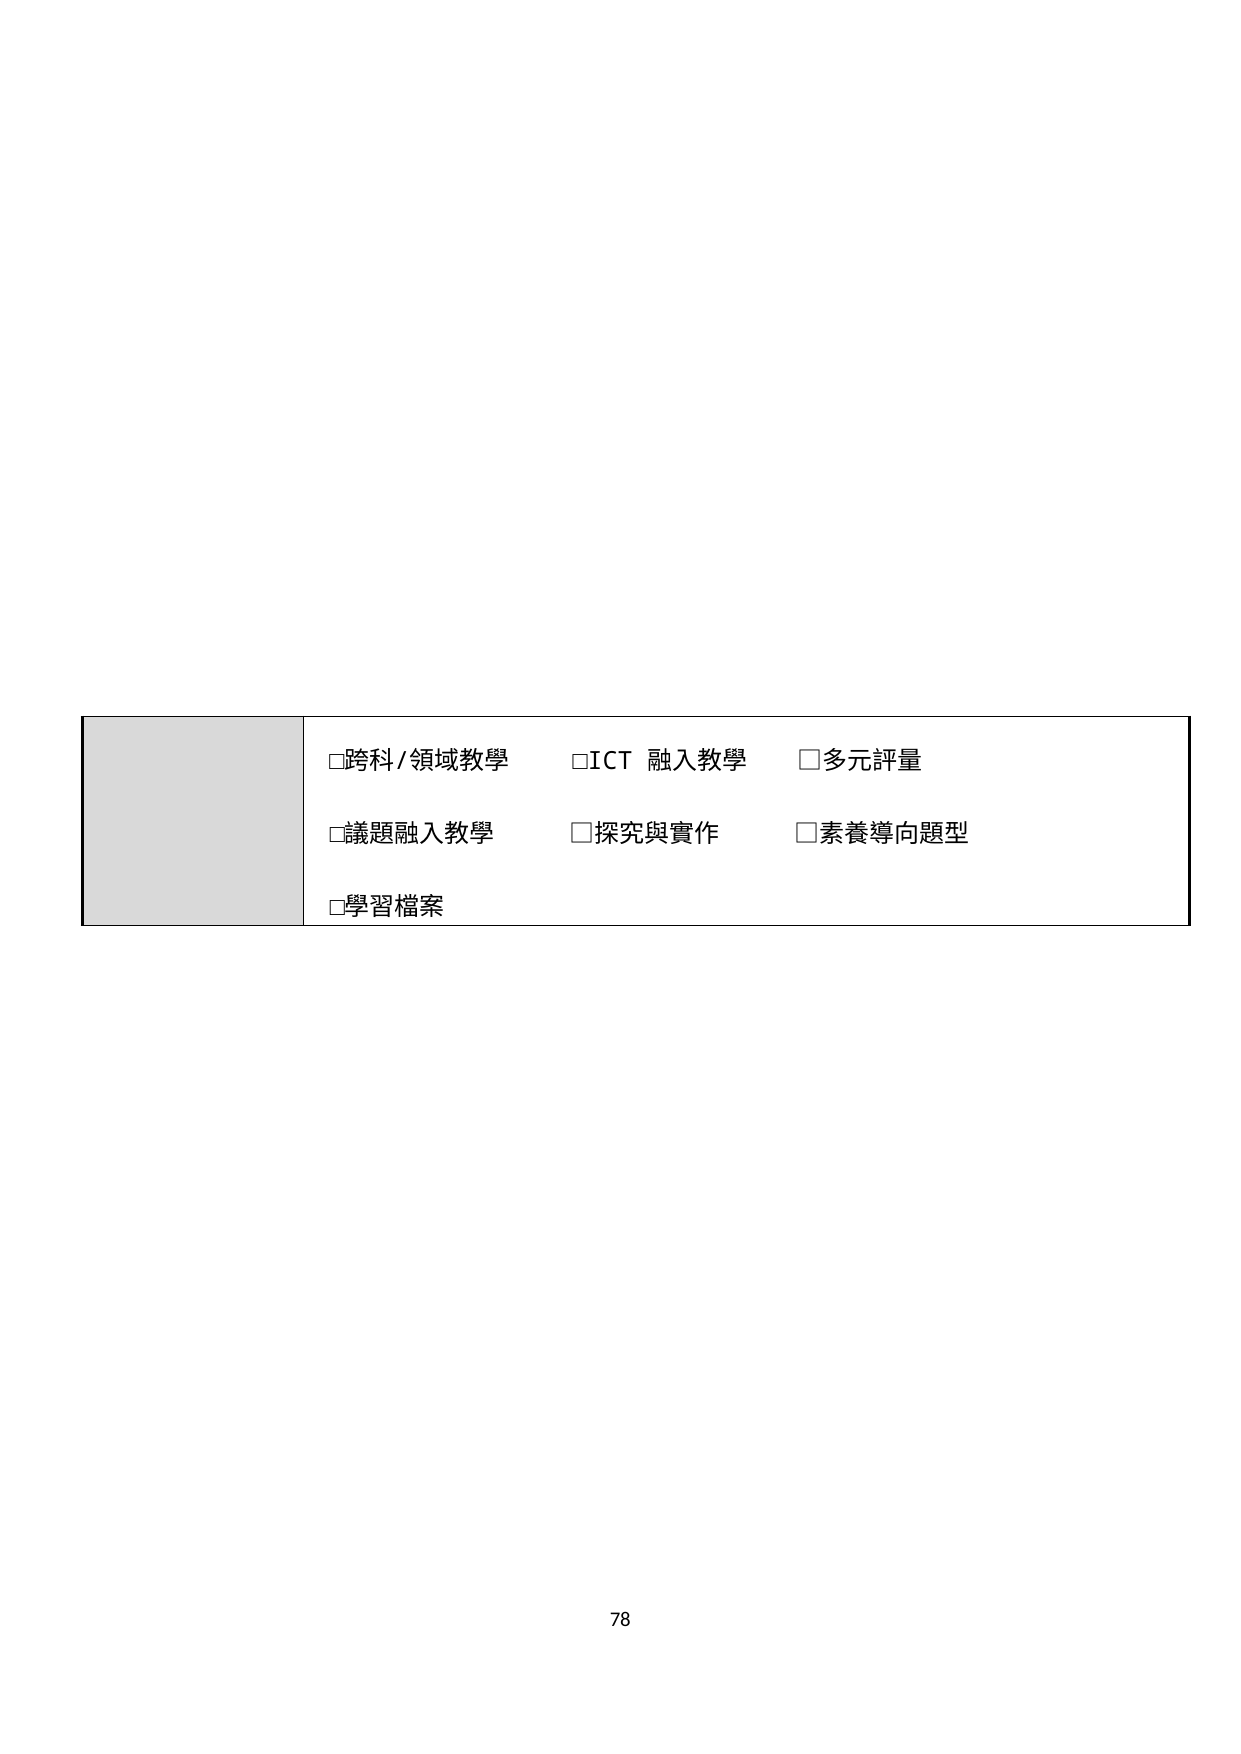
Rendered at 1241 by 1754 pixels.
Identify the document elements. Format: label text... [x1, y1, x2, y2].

table_cell [84, 717, 303, 925]
table_cell □跨科/領域教學 □ICT 融入教學 □多元評量 □議題融入教學 □探究與實作 □素養導向題型 □學習檔案 [304, 717, 1188, 925]
